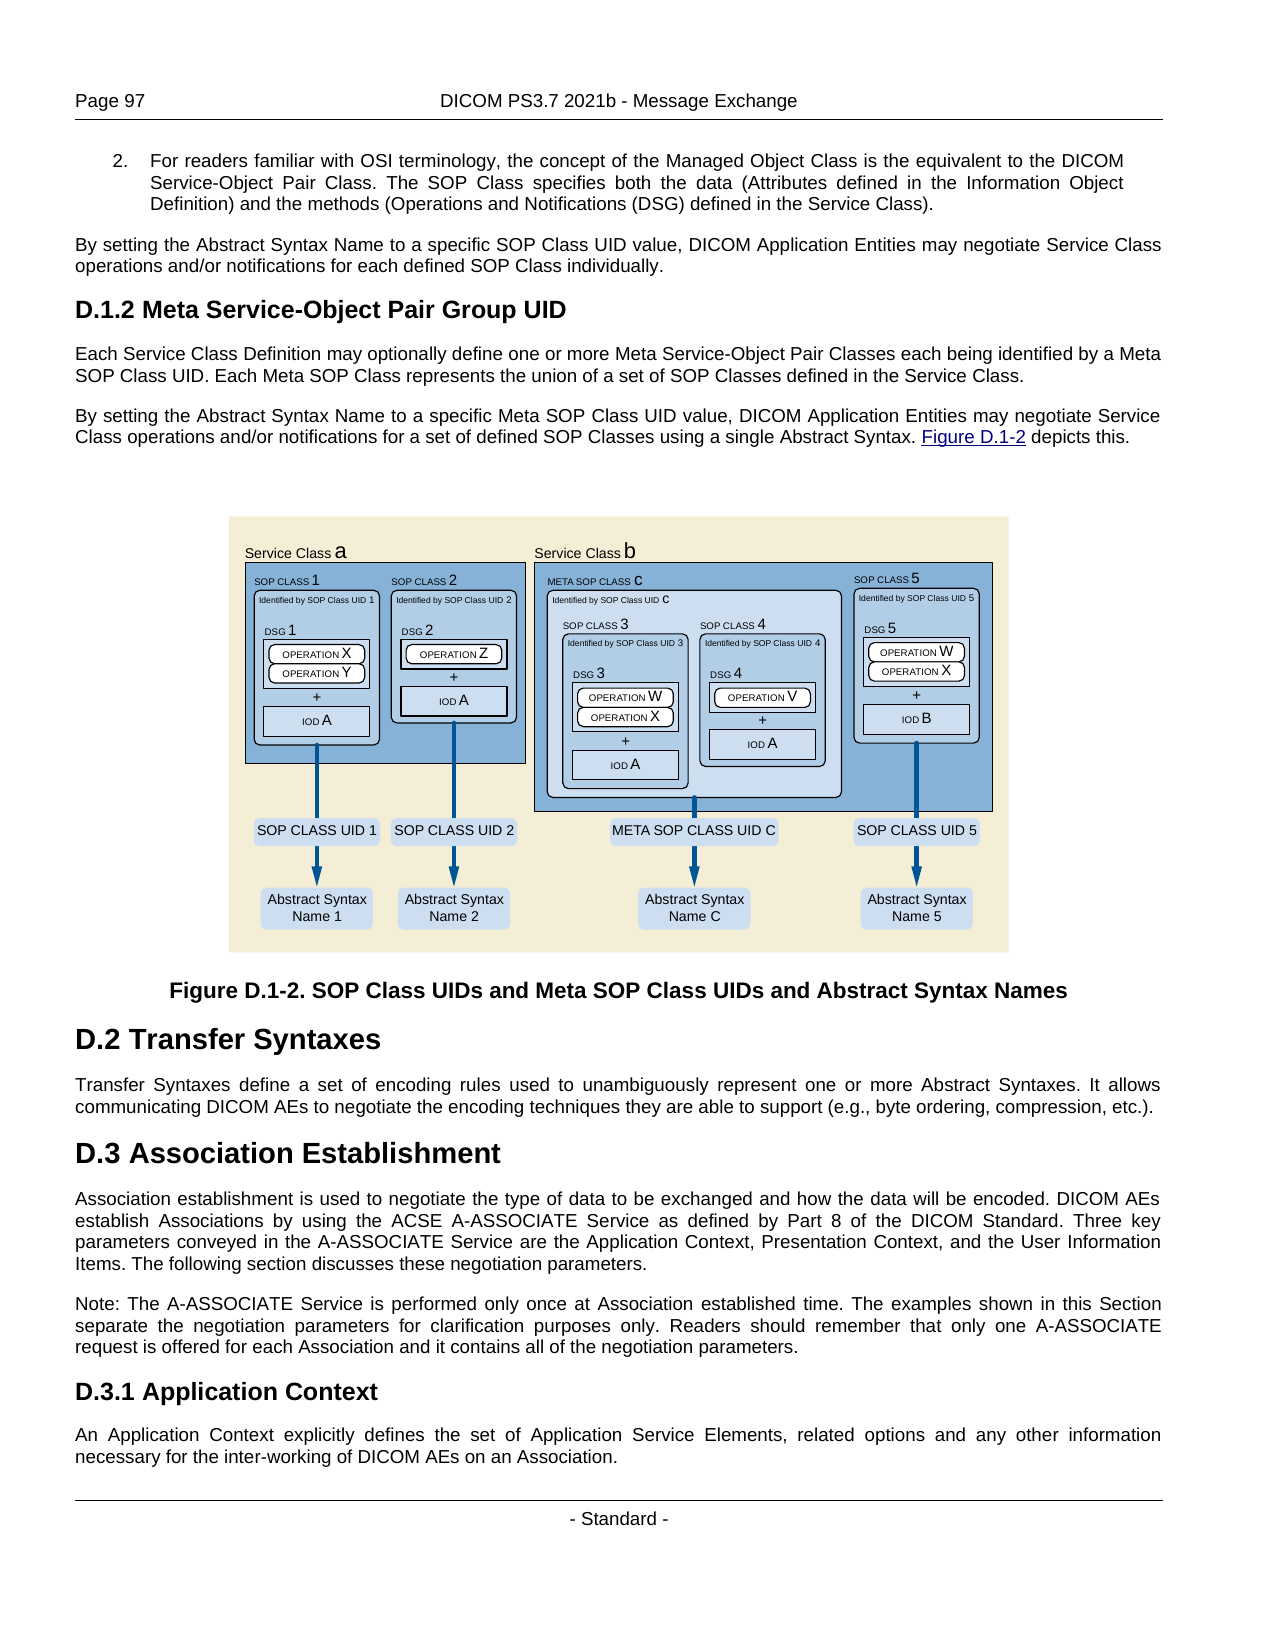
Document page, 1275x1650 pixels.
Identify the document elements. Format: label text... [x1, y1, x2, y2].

text D.2 Transfer Syntaxes [75, 1022, 1162, 1055]
text Each Service Class Definition may optionally define one or more Meta Service-Object Pair Classes each being identified by a Meta SOP Class UID. Each Meta SOP Class represents the union of a set of SOP Classes defined in the Service Class. [75, 343, 1162, 386]
text Association establishment is used to negotiate the type of data to be exchanged and how the data will be encoded. DICOM AEs establish Associations by using the ACSE A-ASSOCIATE Service as defined by Part 8 of the DICOM Standard. Three key parameters conveyed in the A-ASSOCIATE Service are the Application Context, Presentation Context, and the User Information Items. The following section discusses these negotiation parameters. [75, 1188, 1162, 1274]
text Transfer Syntaxes define a set of encoding rules used to unambiguously represent one or more Abstract Syntaxes. It allows communicating DICOM AEs to negotiate the encoding techniques they are able to support (e.g., byte ordering, compression, etc.). [75, 1074, 1162, 1117]
text An Application Context explicitly defines the set of Application Service Elements, related options and any other information necessary for the inter-working of DICOM AEs on an Association. [75, 1424, 1162, 1467]
text By setting the Abstract Syntax Name to a specific SOP Class UID value, DICOM Application Entities may negotiate Service Class operations and/or notifications for each defined SOP Class individually. [75, 233, 1162, 277]
text Note: The A-ASSOCIATE Service is performed only once at Association established time. The examples shown in this Section separate the negotiation parameters for clarification purposes only. Readers should remember that only one A-ASSOCIATE request is offered for each Association and it contains all of the negotiation parameters. [75, 1293, 1162, 1358]
text D.3 Association Establishment [75, 1136, 1162, 1169]
text Figure D.1-2. SOP Class UIDs and Meta SOP Class UIDs and Abstract Syntax Names [75, 977, 1162, 1003]
text D.1.2 Meta Service-Object Pair Group UID [75, 295, 1162, 324]
text By setting the Abstract Syntax Name to a specific Meta SOP Class UID value, DICOM Application Entities may negotiate Service Class operations and/or notifications for a set of defined SOP Classes using a single Abstract Syntax. Figure D.1-2 depicts this. [75, 405, 1162, 448]
text D.3.1 Application Context [75, 1377, 1162, 1405]
text 2. For readers familiar with OSI terminology, the concept of the Managed Object Class is the equivalent to the DICOM Service-Object Pair Class. The SOP Class specifies both the data (Attributes defined in the Information Object Definition) and the methods (Operations and Notifications (DSG) defined in the Service Class). [112, 150, 1125, 215]
